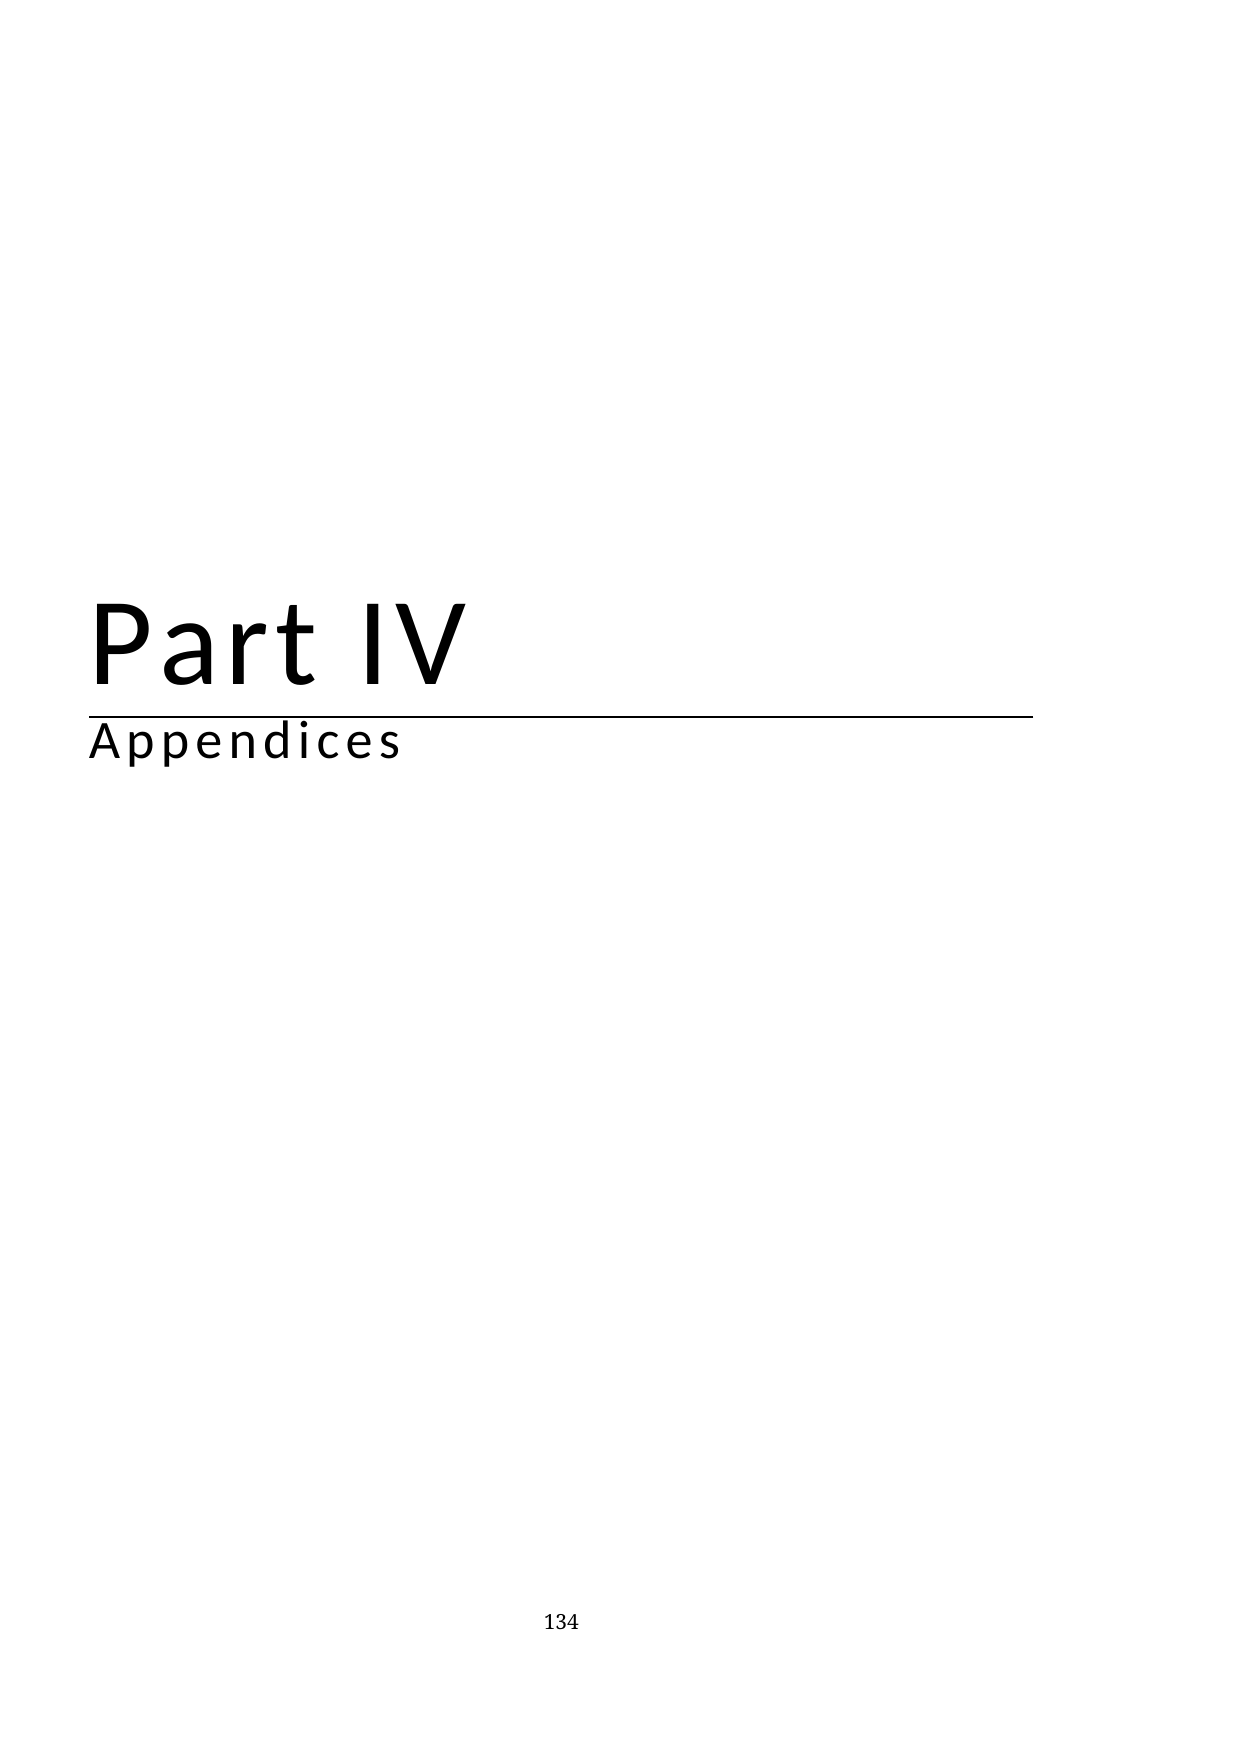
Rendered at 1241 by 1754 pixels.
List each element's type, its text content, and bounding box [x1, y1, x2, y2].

subtitle Appendices [88, 772, 1033, 826]
subtitle Appendices [88, 718, 1033, 772]
text Part IV [88, 591, 1033, 718]
